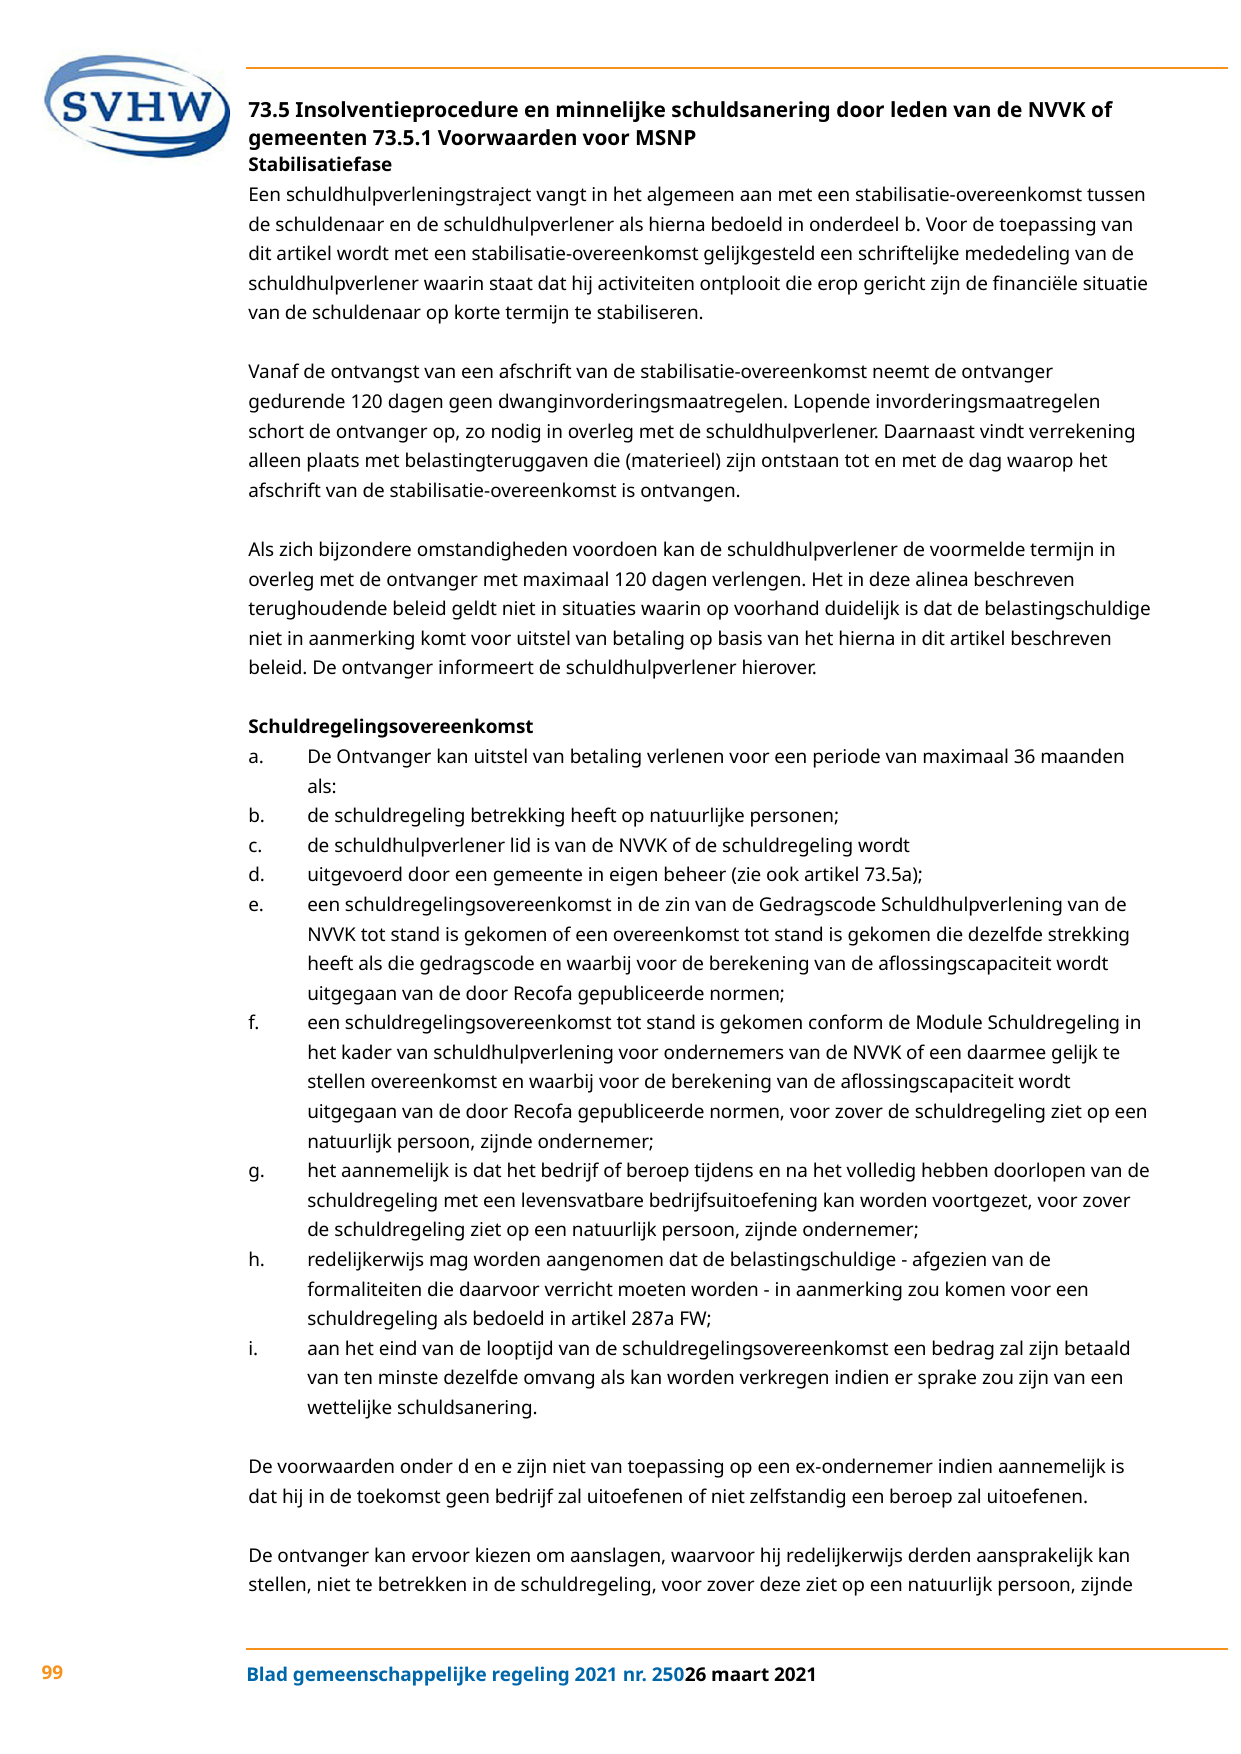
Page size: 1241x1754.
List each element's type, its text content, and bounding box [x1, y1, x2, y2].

text De voorwaarden onder d en e zijn niet van toepassing op een ex-ondernemer indien aannemelijk is dat hij in de toekomst geen bedrijf zal uitoefenen of niet zelfstandig een beroep zal uitoefenen. [248, 1453, 1152, 1509]
list de schuldregeling betrekking heeft op natuurlijke personen; [248, 802, 1152, 828]
list De Ontvanger kan uitstel van betaling verlenen voor een periode van maximaal 36 maanden als: [248, 743, 1152, 799]
list uitgevoerd door een gemeente in eigen beheer (zie ook artikel 73.5a); [248, 862, 1152, 887]
text Stabilisatiefase [248, 152, 1152, 177]
list een schuldregelingsovereenkomst in de zin van de Gedragscode Schuldhulpverlening van de NVVK tot stand is gekomen of een overeenkomst tot stand is gekomen die dezelfde strekking heeft als die gedragscode en waarbij voor de berekening van de aflossingscapaciteit wordt uitgegaan van de door Recofa gepubliceerde normen; [248, 891, 1152, 1006]
text Vanaf de ontvangst van een afschrift van de stabilisatie-overeenkomst neemt de ontvanger gedurende 120 dagen geen dwanginvorderingsmaatregelen. Lopende invorderingsmaatregelen schort de ontvanger op, zo nodig in overleg met de schuldhulpverlener. Daarnaast vindt verrekening alleen plaats met belastingteruggaven die (materieel) zijn ontstaan tot en met de dag waarop het afschrift van de stabilisatie-overeenkomst is ontvangen. [248, 359, 1152, 503]
text 73.5 Insolventieprocedure en minnelijke schuldsanering door leden van de NVVK of gemeenten 73.5.1 Voorwaarden voor MSNP [248, 95, 1152, 152]
list de schuldhulpverlener lid is van de NVVK of de schuldregeling wordt [248, 832, 1152, 858]
text Een schuldhulpverleningstraject vangt in het algemeen aan met een stabilisatie-overeenkomst tussen de schuldenaar en de schuldhulpverlener als hierna bedoeld in onderdeel b. Voor de toepassing van dit artikel wordt met een stabilisatie-overeenkomst gelijkgesteld een schriftelijke mededeling van de schuldhulpverlener waarin staat dat hij activiteiten ontplooit die erop gericht zijn de financiële situatie van de schuldenaar op korte termijn te stabiliseren. [248, 181, 1152, 325]
text De ontvanger kan ervoor kiezen om aanslagen, waarvoor hij redelijkerwijs derden aansprakelijk kan stellen, niet te betrekken in de schuldregeling, voor zover deze ziet op een natuurlijk persoon, zijnde [248, 1542, 1152, 1597]
list redelijkerwijs mag worden aangenomen dat de belastingschuldige - afgezien van de formaliteiten die daarvoor verricht moeten worden - in aanmerking zou komen voor een schuldregeling als bedoeld in artikel 287a FW; [248, 1246, 1152, 1331]
list aan het eind van de looptijd van de schuldregelingsovereenkomst een bedrag zal zijn betaald van ten minste dezelfde omvang als kan worden verkregen indien er sprake zou zijn van een wettelijke schuldsanering. [248, 1335, 1152, 1420]
text Als zich bijzondere omstandigheden voordoen kan de schuldhulpverlener de voormelde termijn in overleg met de ontvanger met maximaal 120 dagen verlengen. Het in deze alinea beschreven terughoudende beleid geldt niet in situaties waarin op voorhand duidelijk is dat de belastingschuldige niet in aanmerking komt voor uitstel van betaling op basis van het hierna in dit artikel beschreven beleid. De ontvanger informeert de schuldhulpverlener hierover. [248, 536, 1152, 680]
list het aannemelijk is dat het bedrijf of beroep tijdens en na het volledig hebben doorlopen van de schuldregeling met een levensvatbare bedrijfsuitoefening kan worden voortgezet, voor zover de schuldregeling ziet op een natuurlijk persoon, zijnde ondernemer; [248, 1157, 1152, 1242]
list een schuldregelingsovereenkomst tot stand is gekomen conform de Module Schuldregeling in het kader van schuldhulpverlening voor ondernemers van de NVVK of een daarmee gelijk te stellen overeenkomst en waarbij voor de berekening van de aflossingscapaciteit wordt uitgegaan van de door Recofa gepubliceerde normen, voor zover de schuldregeling ziet op een natuurlijk persoon, zijnde ondernemer; [248, 1009, 1152, 1154]
text Schuldregelingsovereenkomst [248, 714, 1152, 739]
picture [41, 47, 231, 172]
